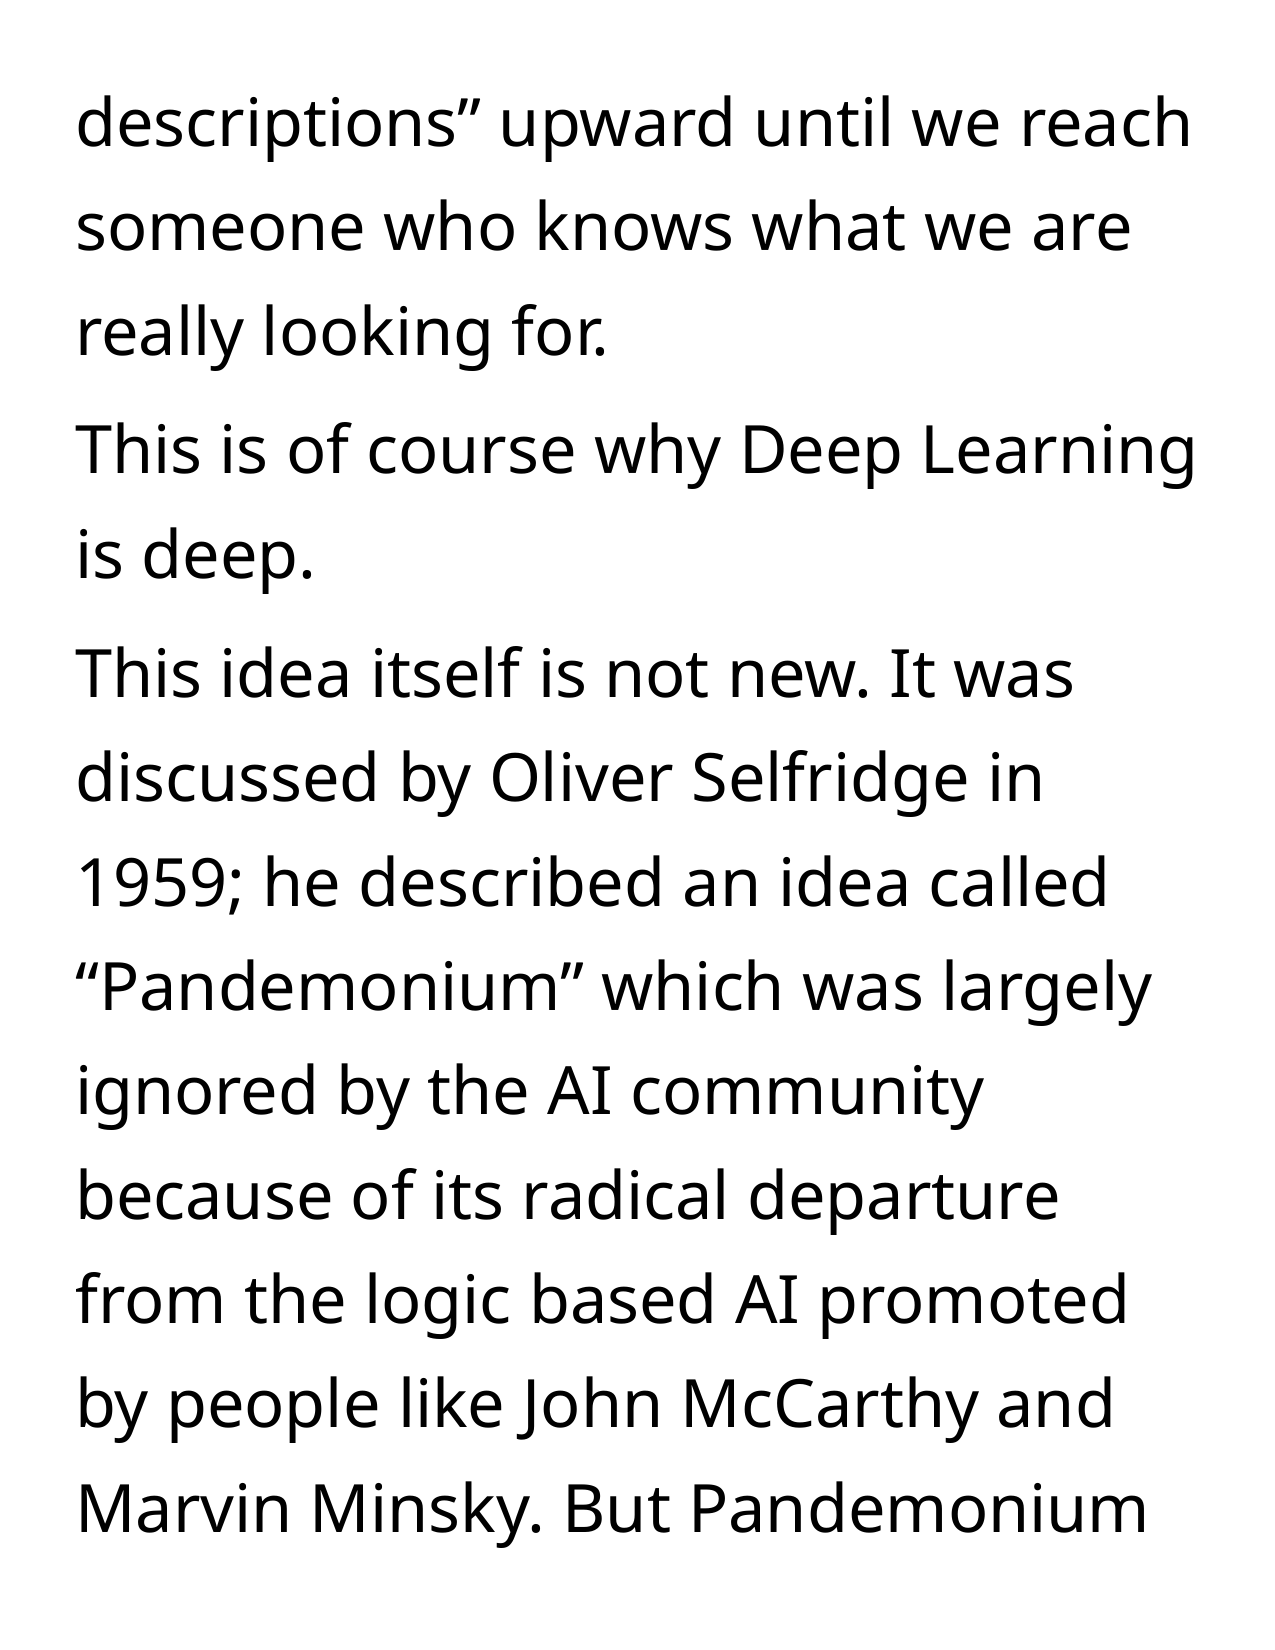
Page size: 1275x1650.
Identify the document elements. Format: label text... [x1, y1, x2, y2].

text descriptions” upward until we reach someone who knows what we are really looking for. [75, 75, 1200, 374]
text This is of course why Deep Learning is deep. [75, 403, 1200, 598]
text This idea itself is not new. It was discussed by Oliver Selfridge in 1959; he described an idea called “Pandemonium” which was largely ignored by the AI community because of its radical departure from the logic based AI promoted by people like John McCarthy and Marvin Minsky. But Pandemonium [75, 626, 1200, 1552]
